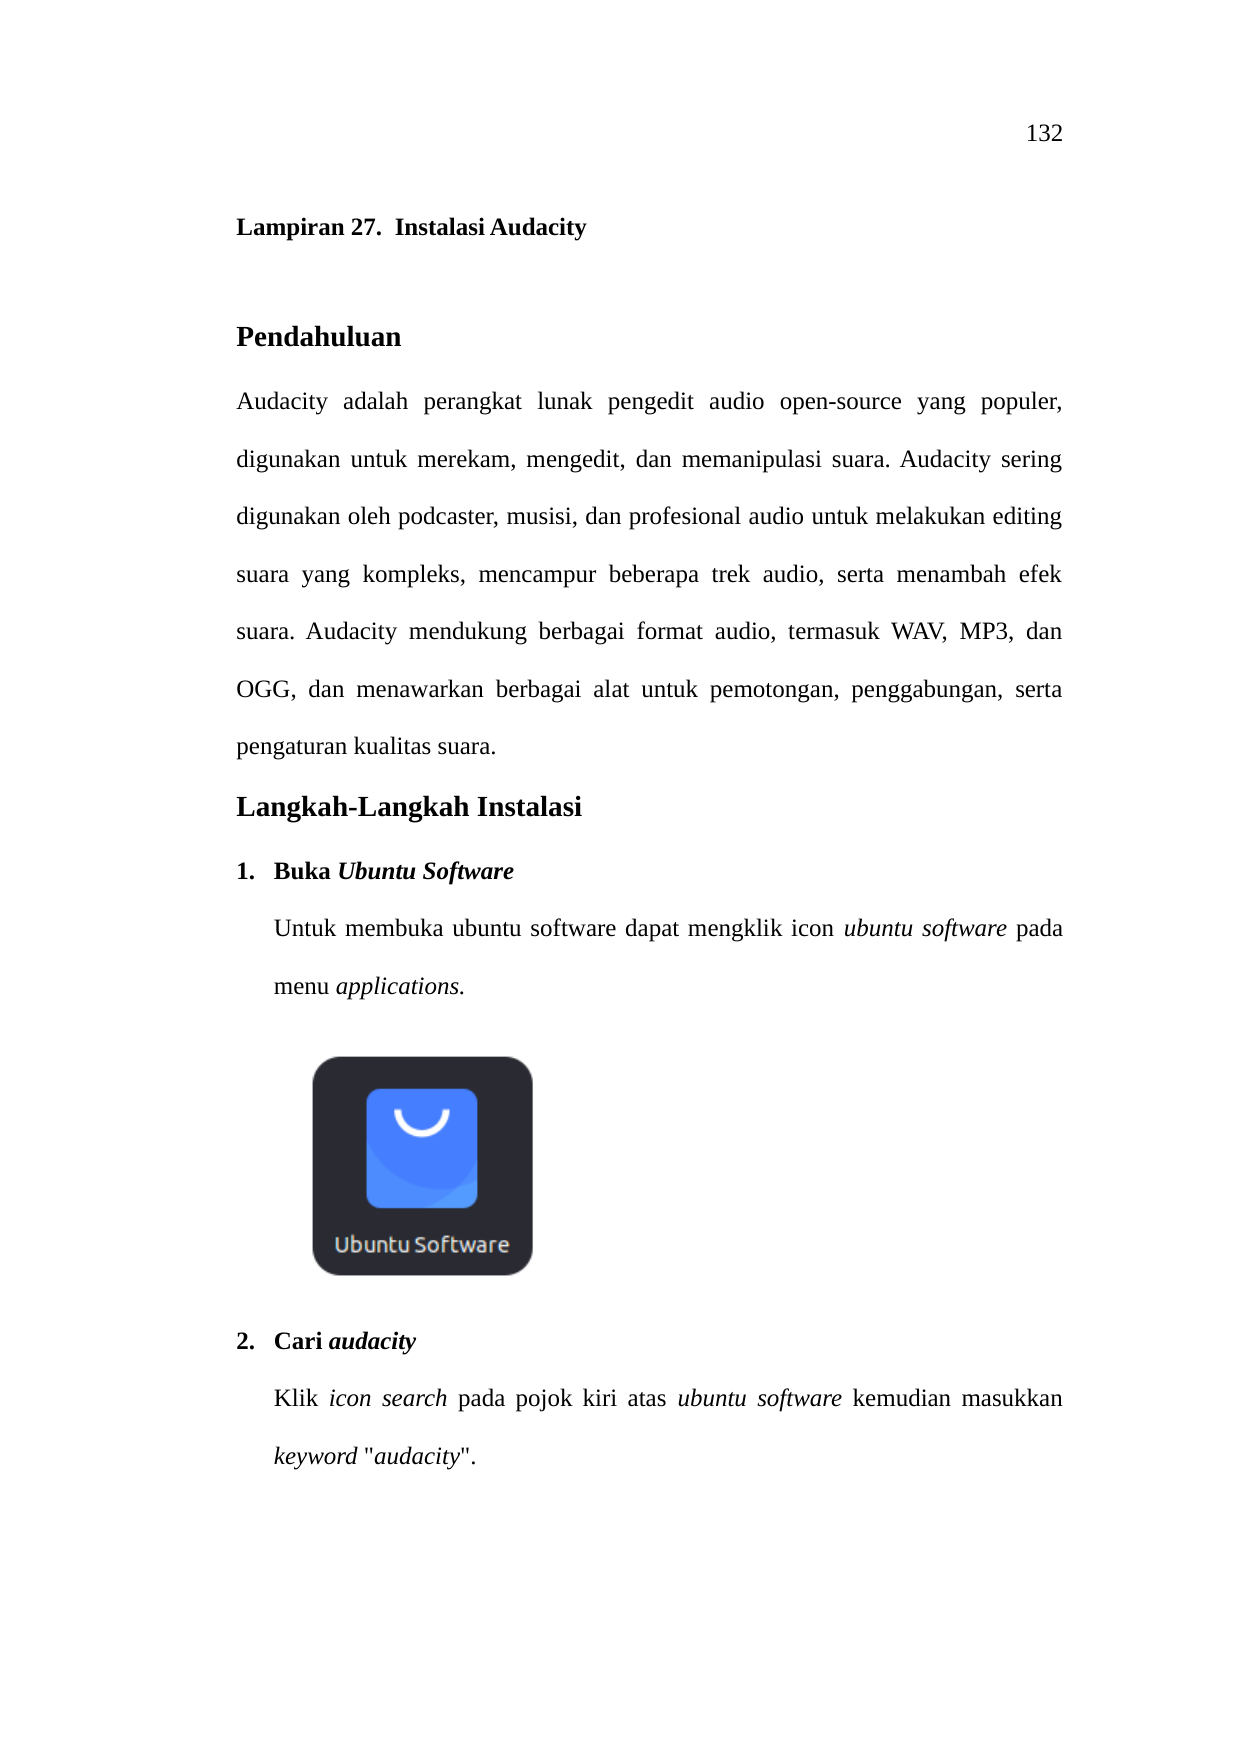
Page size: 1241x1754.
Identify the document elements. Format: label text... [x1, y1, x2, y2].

subtitle Instalasi Audacity [236, 212, 1063, 241]
list Cari audacity [236, 1326, 1063, 1354]
list Klik icon search pada pojok kiri atas ubuntu software kemudian masukkan keyword "audacity". [236, 1383, 1063, 1469]
text Audacity adalah perangkat lunak pengedit audio open-source yang populer, digunakan untuk merekam, mengedit, dan memanipulasi suara. Audacity sering digunakan oleh podcaster, musisi, dan profesional audio untuk melakukan editing suara yang kompleks, mencampur beberapa trek audio, serta menambah efek suara. Audacity mendukung berbagai format audio, termasuk WAV, MP3, dan OGG, dan menawarkan berbagai alat untuk pemotongan, penggabungan, serta pengaturan kualitas suara. [236, 386, 1063, 760]
text Langkah-Langkah Instalasi [236, 789, 1063, 822]
list Untuk membuka ubuntu software dapat mengklik icon ubuntu software pada menu applications. [236, 913, 1063, 999]
picture [276, 1031, 573, 1294]
text Pendahuluan [236, 319, 1063, 353]
list Buka Ubuntu Software [236, 856, 1063, 884]
